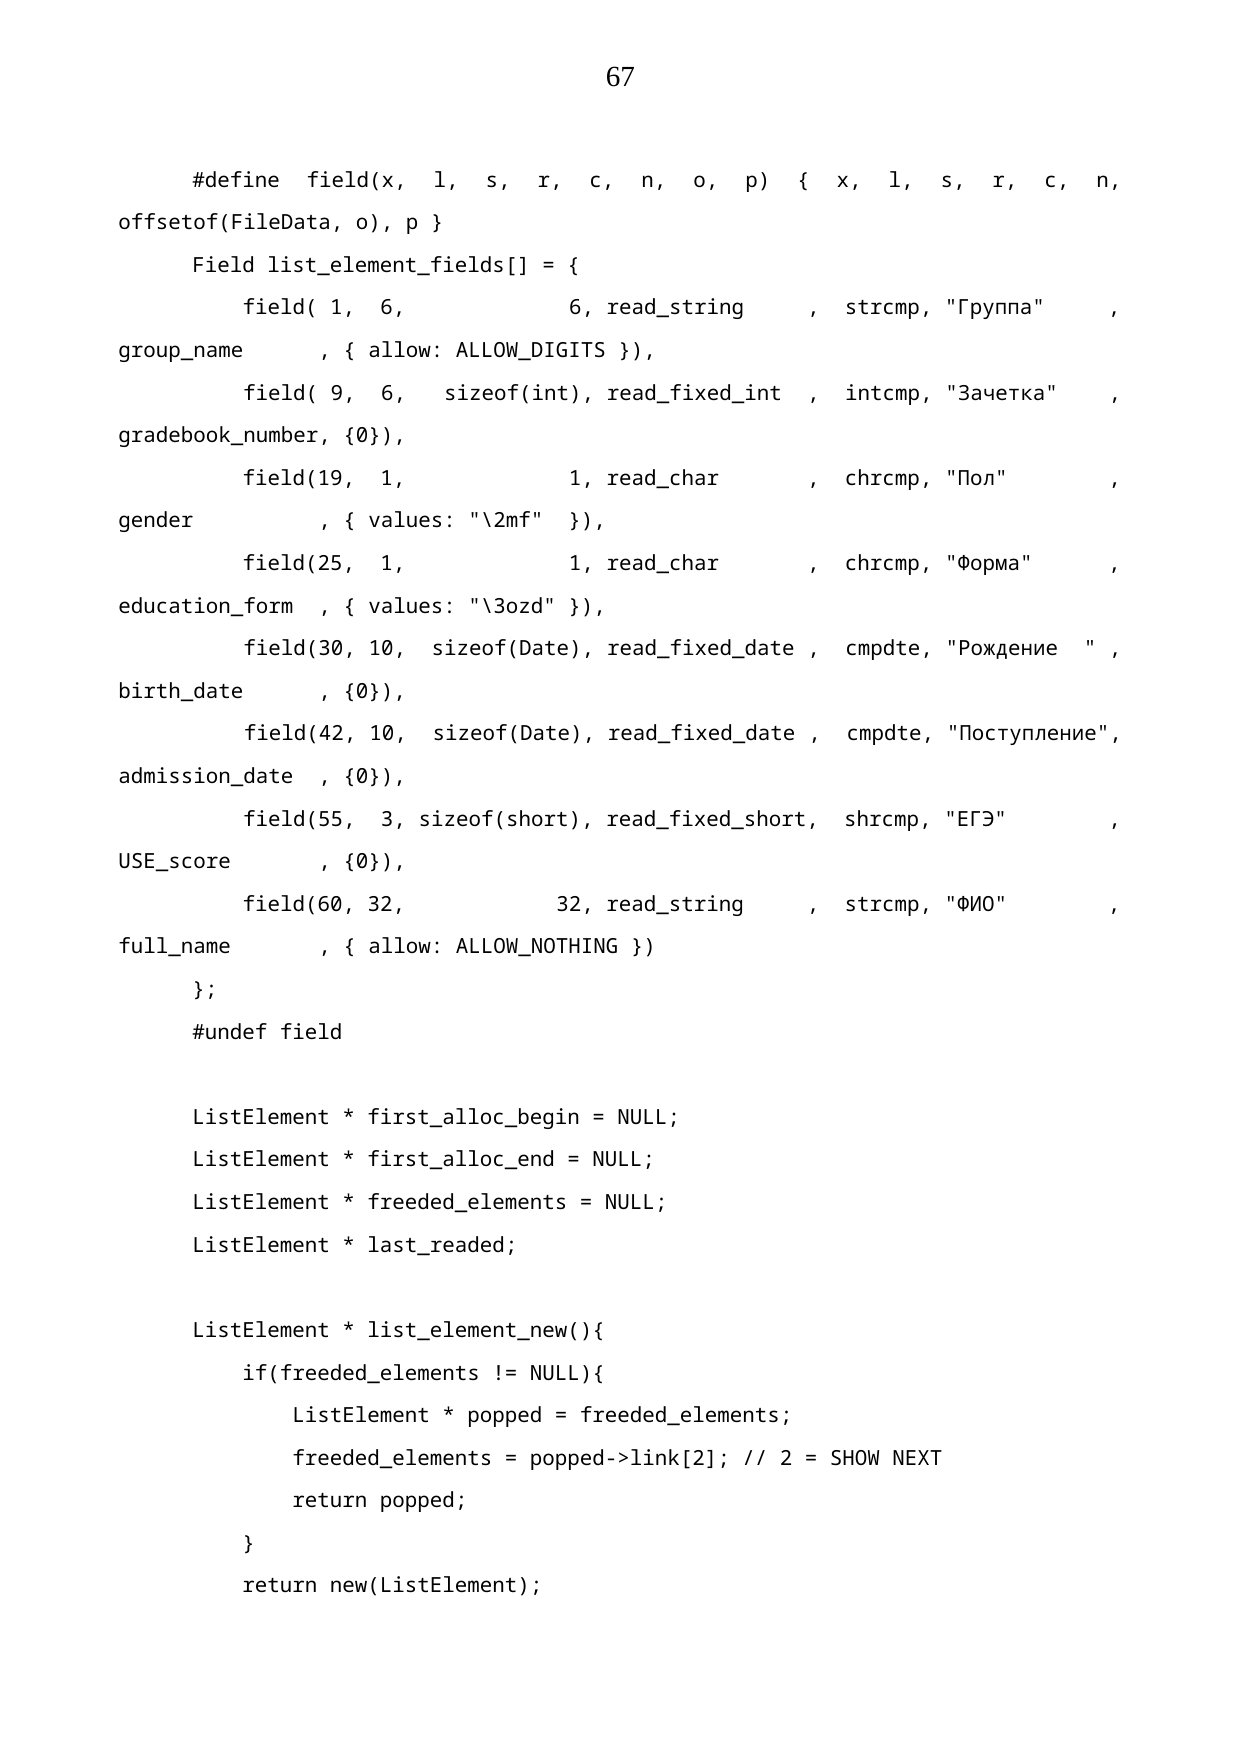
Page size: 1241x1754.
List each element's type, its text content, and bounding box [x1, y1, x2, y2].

text field( 9, 6, sizeof(int), read_fixed_int , intcmp, "Зачетка" , gradebook_number, {0}), [118, 378, 1122, 449]
text field( 1, 6, 6, read_string , strcmp, "Группа" , group_name , { allow: ALLOW_DIGITS }), [118, 292, 1122, 363]
text if(freeded_elements != NULL){ [118, 1358, 1122, 1386]
text } [118, 1528, 1122, 1556]
text field(60, 32, 32, read_string , strcmp, "ФИО" , full_name , { allow: ALLOW_NOTHING }) [118, 889, 1122, 960]
text field(30, 10, sizeof(Date), read_fixed_date , cmpdte, "Рождение " , birth_date , {0}), [118, 633, 1122, 704]
text return popped; [118, 1485, 1122, 1514]
text ListElement * list_element_new(){ [118, 1315, 1122, 1343]
text ListElement * first_alloc_begin = NULL; [118, 1102, 1122, 1130]
text field(42, 10, sizeof(Date), read_fixed_date , cmpdte, "Поступление", admission_date , {0}), [118, 718, 1122, 789]
text field(19, 1, 1, read_char , chrcmp, "Пол" , gender , { values: "\2mf" }), [118, 463, 1122, 534]
text freeded_elements = popped->link[2]; // 2 = SHOW NEXT [118, 1443, 1122, 1471]
text ListElement * first_alloc_end = NULL; [118, 1144, 1122, 1173]
text #undef field [118, 1017, 1122, 1045]
text ListElement * freeded_elements = NULL; [118, 1187, 1122, 1216]
text return new(ListElement); [118, 1571, 1122, 1599]
text field(25, 1, 1, read_char , chrcmp, "Форма" , education_form , { values: "\3ozd" }), [118, 548, 1122, 619]
text #define field(x, l, s, r, c, n, o, p) { x, l, s, r, c, n, offsetof(FileData, o), p } [118, 165, 1122, 236]
text ListElement * popped = freeded_elements; [118, 1400, 1122, 1429]
text field(55, 3, sizeof(short), read_fixed_short, shrcmp, "ЕГЭ" , USE_score , {0}), [118, 804, 1122, 875]
text ListElement * last_readed; [118, 1230, 1122, 1258]
text Field list_element_fields[] = { [118, 250, 1122, 278]
text }; [118, 974, 1122, 1003]
